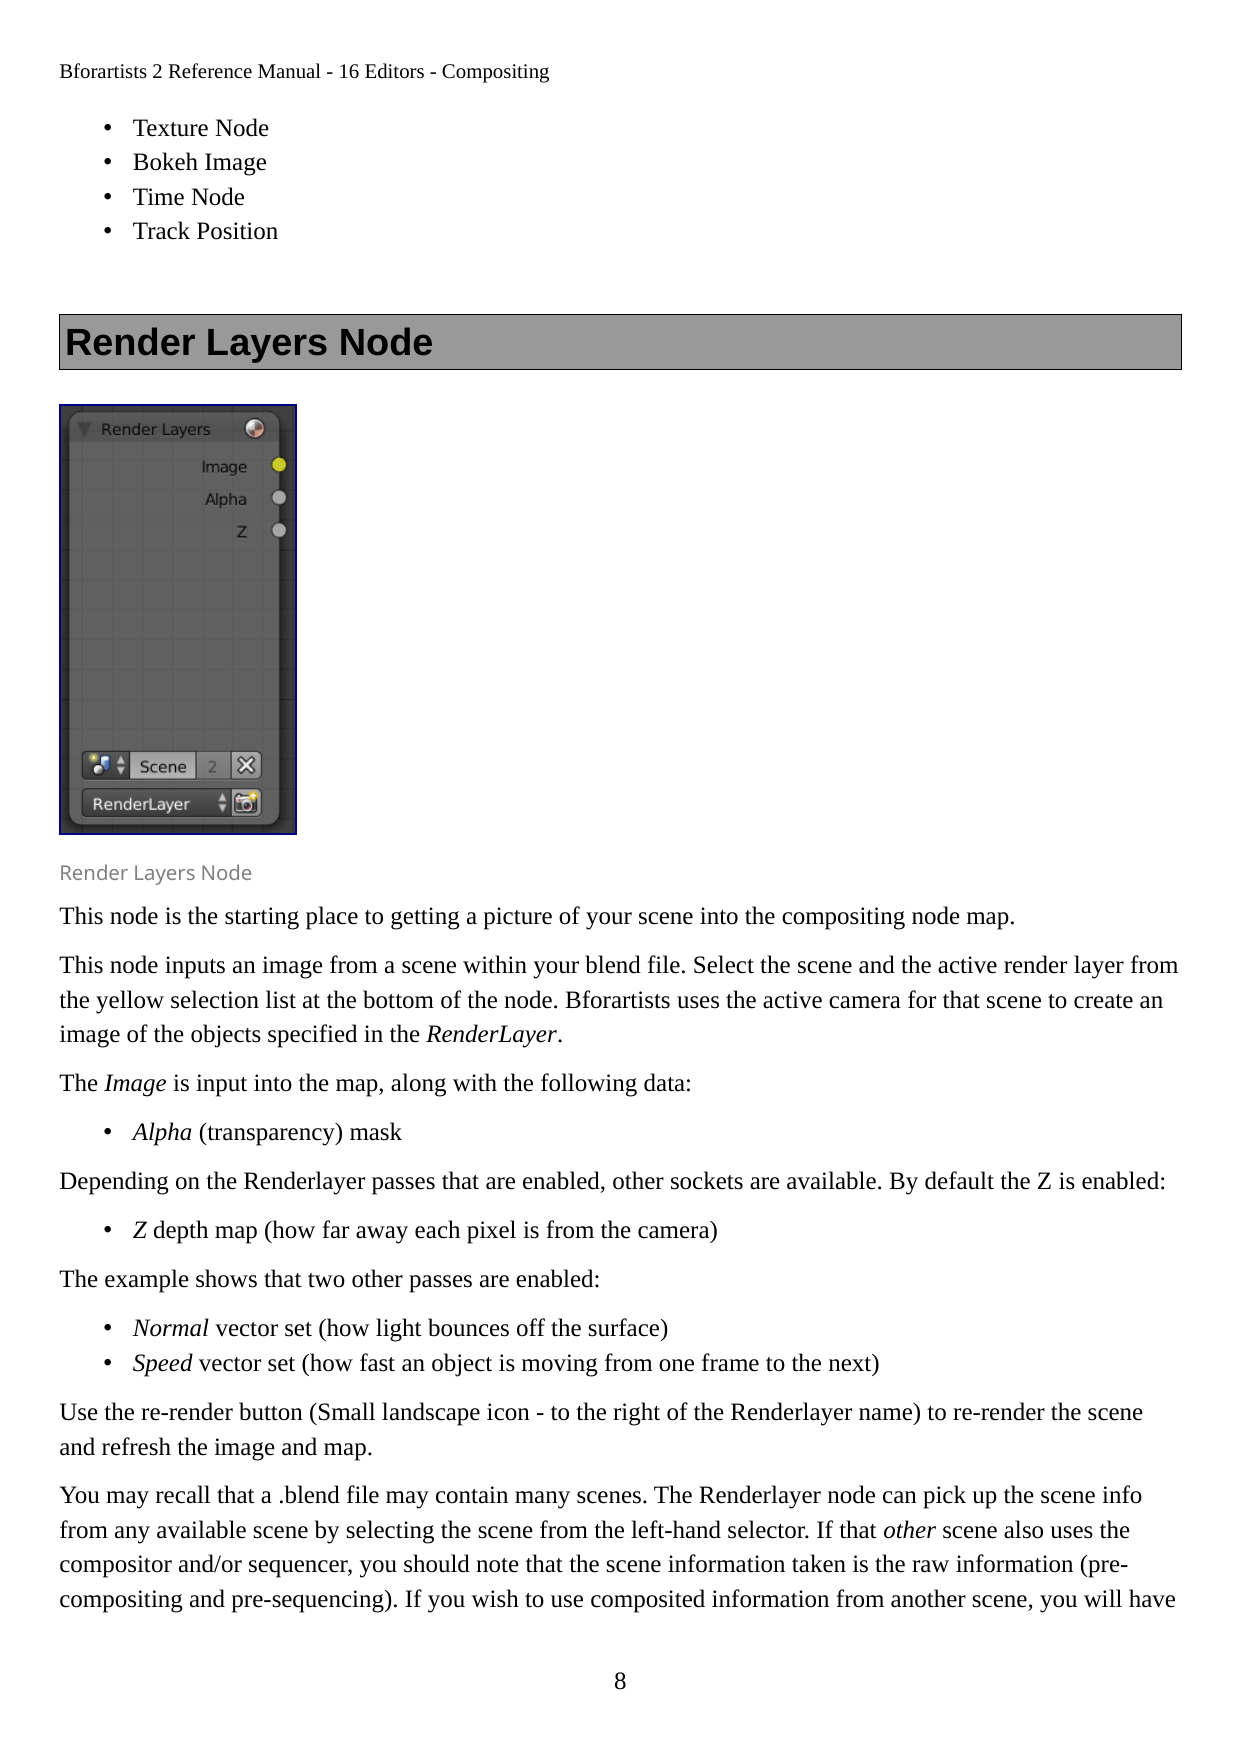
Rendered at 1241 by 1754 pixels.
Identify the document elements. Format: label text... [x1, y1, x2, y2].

text The Image is input into the map, along with the following data: [59, 1068, 1181, 1097]
text This node is the starting place to getting a picture of your scene into the compositing node map. [59, 901, 1181, 930]
text This node inputs an image from a scene within your blend file. Select the scene and the active render layer from the yellow selection list at the bottom of the node. Bforartists uses the active camera for that scene to create an image of the objects specified in the RenderLayer. [59, 950, 1181, 1048]
text The example shows that two other passes are enabled: [59, 1264, 1181, 1293]
list Track Position [103, 216, 1181, 245]
text Use the re-render button (Small landscape icon - to the right of the Renderlayer name) to re-render the scene and refresh the image and map. [59, 1397, 1181, 1460]
list Speed vector set (how fast an object is moving from one frame to the next) [103, 1348, 1181, 1377]
list Normal vector set (how light bounces off the surface) [103, 1313, 1181, 1342]
text You may recall that a .blend file may contain many scenes. The Renderlayer node can pick up the scene info from any available scene by selecting the scene from the left-hand selector. If that other scene also uses the compositor and/or sequencer, you should note that the scene information taken is the raw information (pre-compositing and pre-sequencing). If you wish to use composited information from another scene, you will have [59, 1481, 1181, 1613]
table_header Render Layers Node [60, 315, 1181, 369]
list Alpha (transparency) mask [103, 1117, 1181, 1146]
text Render Layers Node [59, 855, 1181, 887]
list Texture Node [103, 113, 1181, 141]
text Depending on the Renderlayer passes that are enabled, other sockets are available. By default the Z is enabled: [59, 1166, 1181, 1195]
list Time Node [103, 182, 1181, 210]
list Bokeh Image [103, 147, 1181, 176]
list Z depth map (how far away each pixel is from the camera) [103, 1215, 1181, 1244]
picture [61, 406, 295, 833]
